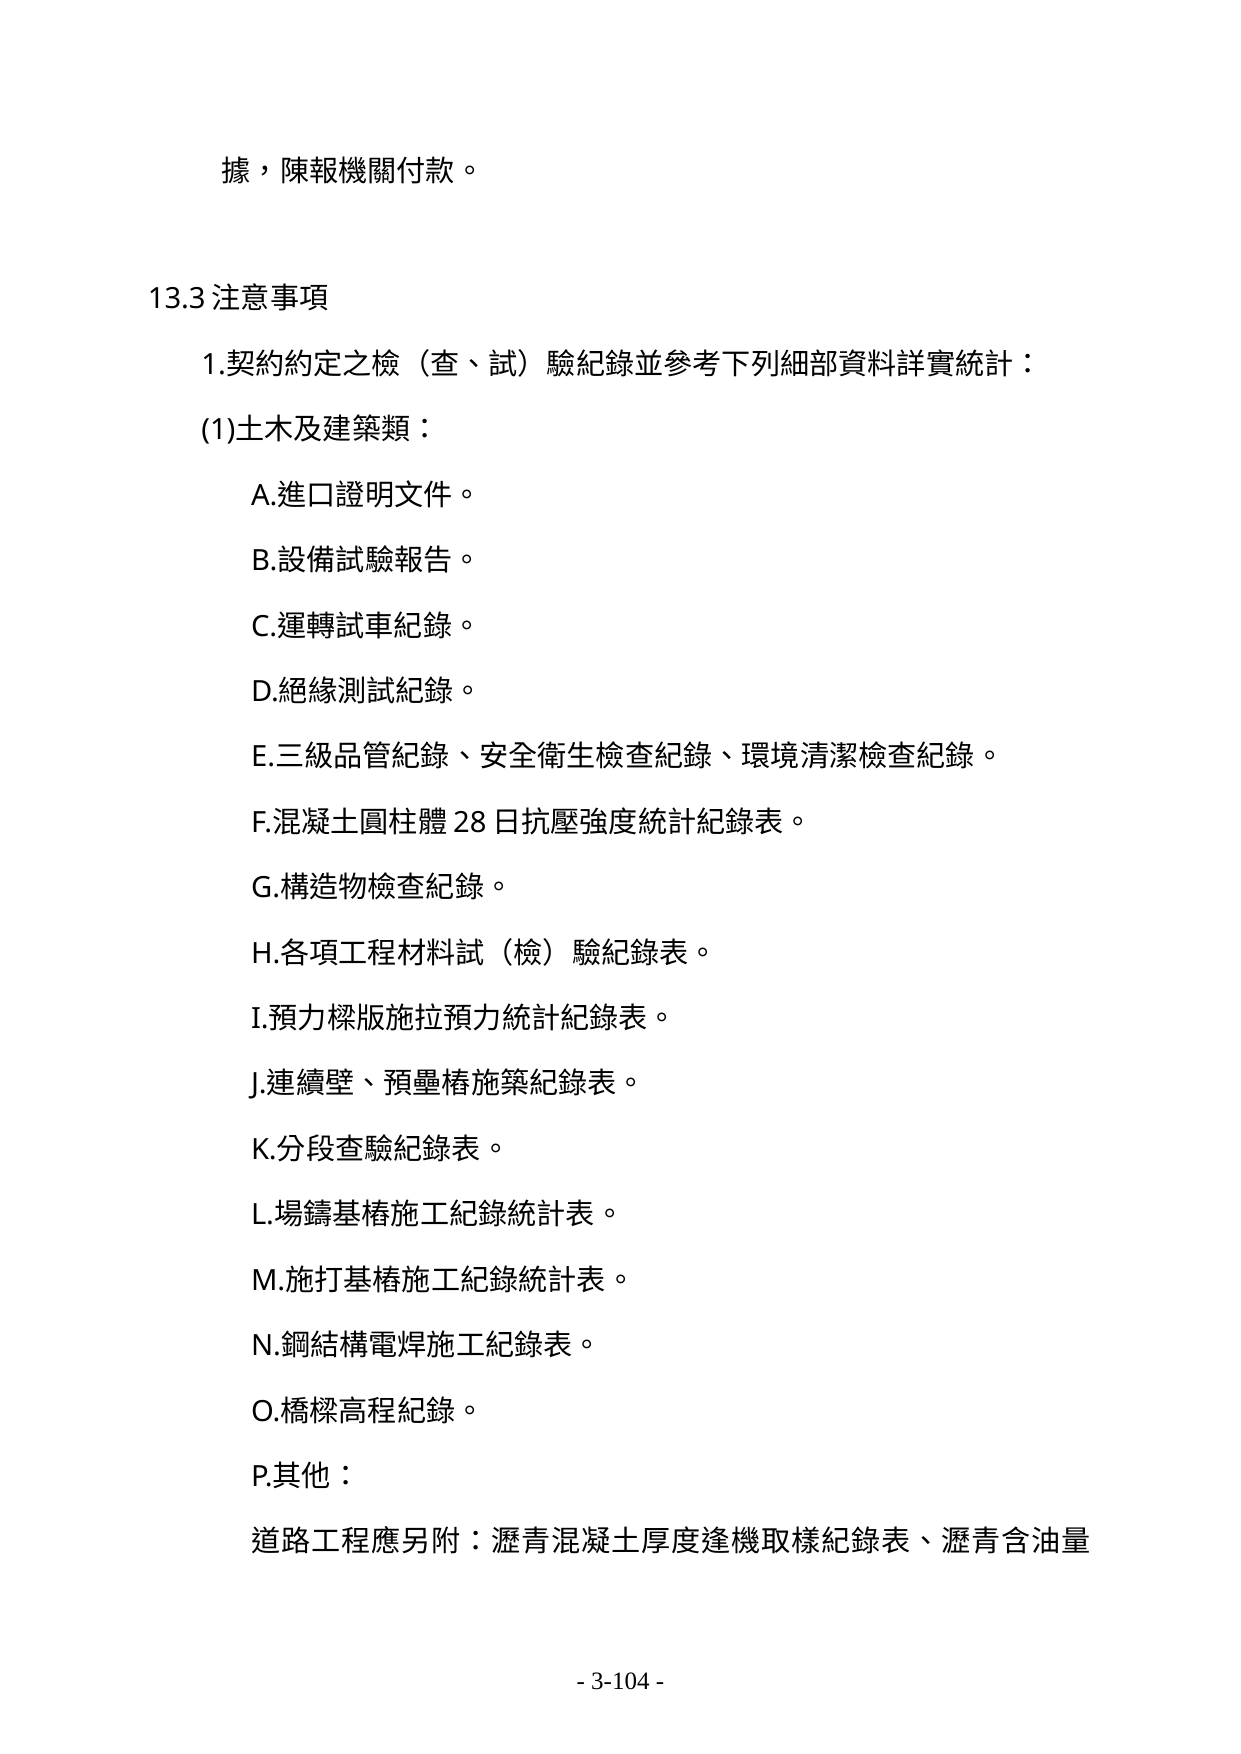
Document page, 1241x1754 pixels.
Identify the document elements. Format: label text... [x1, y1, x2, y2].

text M.施打基樁施工紀錄統計表。 [251, 1256, 1092, 1299]
text O.橋樑高程紀錄。 [251, 1387, 1092, 1429]
text N.鋼結構電焊施工紀錄表。 [251, 1322, 1092, 1364]
text H.各項工程材料試（檢）驗紀錄表。 [251, 929, 1092, 972]
text 1.契約約定之檢（查、試）驗紀錄並參考下列細部資料詳實統計： [201, 341, 1092, 383]
text E.三級品管紀錄、安全衛生檢查紀錄、環境清潔檢查紀錄。 [251, 733, 1092, 775]
text J.連續壁、預壘樁施築紀錄表。 [251, 1060, 1092, 1102]
text D.絕緣測試紀錄。 [251, 668, 1092, 710]
text K.分段查驗紀錄表。 [251, 1126, 1092, 1168]
text F.混凝土圓柱體28日抗壓強度統計紀錄表。 [251, 798, 1092, 841]
subtitle 13.3注意事項 [148, 275, 1092, 317]
text P.其他： [251, 1453, 1092, 1495]
text G.構造物檢查紀錄。 [251, 864, 1092, 906]
text C.運轉試車紀錄。 [251, 602, 1092, 644]
text 道路工程應另附：瀝青混凝土厚度逢機取樣紀錄表、瀝青含油量 [251, 1518, 1092, 1560]
text (1)土木及建築類： [201, 406, 1092, 448]
text 據，陳報機關付款。 [221, 148, 1092, 190]
text L.場鑄基樁施工紀錄統計表。 [251, 1191, 1092, 1233]
text A.進口證明文件。 [251, 471, 1092, 514]
text I.預力樑版施拉預力統計紀錄表。 [251, 995, 1092, 1037]
text B.設備試驗報告。 [251, 537, 1092, 579]
